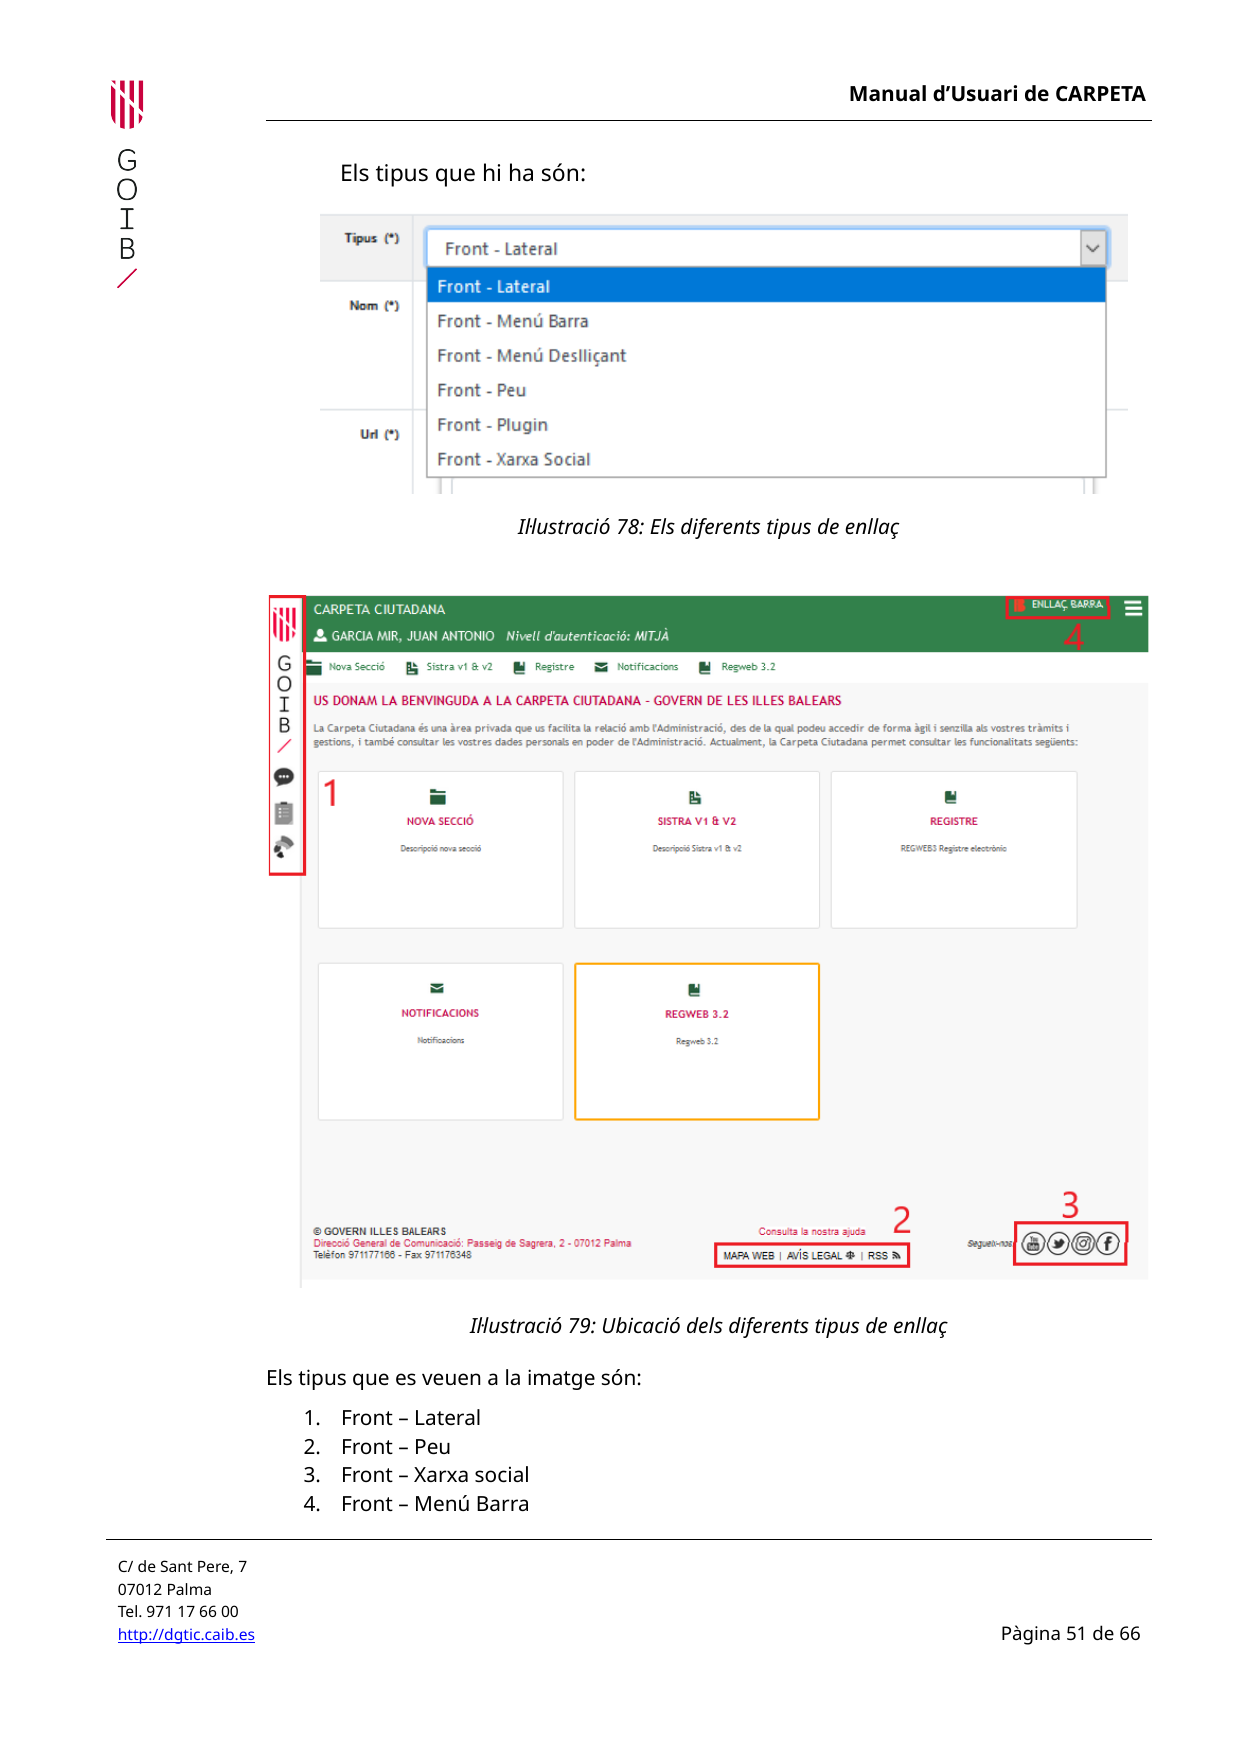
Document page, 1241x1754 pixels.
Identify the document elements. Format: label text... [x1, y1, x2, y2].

text Il·lustració 79: Ubicació dels diferents tipus de enllaç [266, 1288, 1152, 1340]
text Els tipus que hi ha són: [266, 156, 1152, 188]
list Front – Xarxa social [303, 1460, 1152, 1489]
text Els tipus que es veuen a la imatge són: [266, 1363, 1152, 1392]
picture [82, 57, 172, 319]
picture [268, 595, 1149, 1288]
picture [320, 206, 1128, 494]
list Front – Lateral [303, 1403, 1152, 1432]
text Il·lustració 78: Els diferents tipus de enllaç [266, 512, 1152, 541]
list Front – Menú Barra [303, 1489, 1152, 1517]
list Front – Peu [303, 1432, 1152, 1460]
